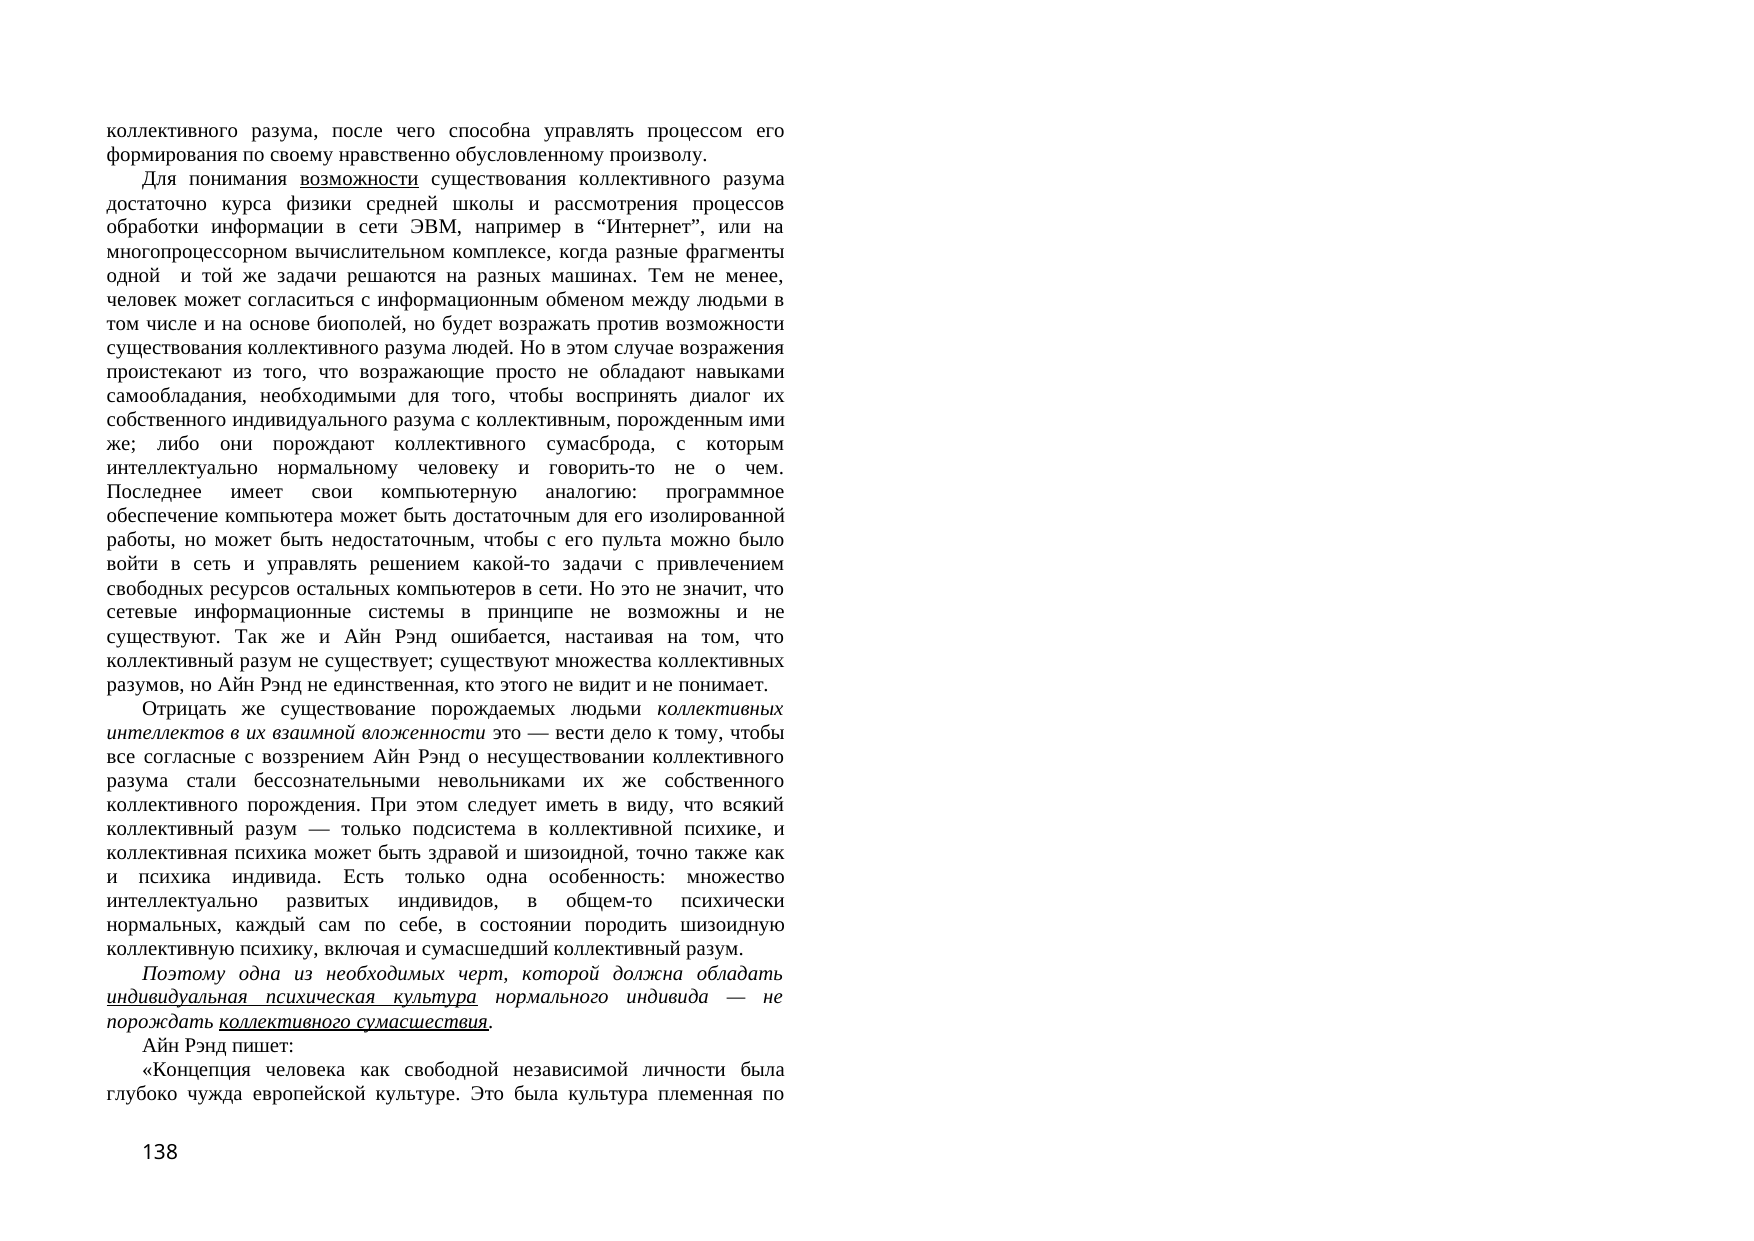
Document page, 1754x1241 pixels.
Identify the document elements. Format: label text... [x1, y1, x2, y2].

text Отрицать же существование порождаемых людьми коллективных интеллектов в их взаимной вложенности это — вести дело к тому, чтобы все согласные с воззрением Айн Рэнд о несуществовании коллективного разума стали бессознательными невольниками их же собственного коллективного порождения. При этом следует иметь в виду, что всякий коллективный разум — только подсистема в коллективной психике, и коллективная психика может быть здравой и шизоидной, точно также как и психика индивида. Есть только одна особенность: множество интеллектуально развитых индивидов, в общем-то психически нормальных, каждый сам по себе, в состоянии породить шизоидную коллективную психику, включая и сумасшедший коллективный разум. [106, 696, 785, 960]
text коллективного разума, после чего способна управлять процессом его формирования по своему нравственно обусловленному произволу. [106, 118, 785, 166]
text Для понимания возможности существования коллективного разума достаточно курса физики средней школы и рассмотрения процессов обработки информации в сети ЭВМ, например в “Интернет”, или на многопроцессорном вычислительном комплексе, когда разные фрагменты одной и той же задачи решаются на разных машинах. Тем не менее, человек может согласиться с информационным обменом между людьми в том числе и на основе биополей, но будет возражать против возможности существования коллективного разума людей. Но в этом случае возражения проистекают из того, что возражающие просто не обладают навыками самообладания, необходимыми для того, чтобы воспринять диалог их собственного индивидуального разума с коллективным, порожденным ими же; либо они порождают коллективного сумасброда, с которым интеллектуально нормальному человеку и говорить-то не о чем. Последнее имеет свои компьютерную аналогию: программное обеспечение компьютера может быть достаточным для его изолированной работы, но может быть недостаточным, чтобы с его пульта можно было войти в сеть и управлять решением какой-то задачи с привлечением свободных ресурсов остальных компьютеров в сети. Но это не значит, что сетевые информационные системы в принципе не возможны и не существуют. Так же и Айн Рэнд ошибается, настаивая на том, что коллективный разум не существует; существуют множества коллективных разумов, но Айн Рэнд не единственная, кто этого не видит и не понимает. [106, 166, 785, 696]
text Поэтому одна из необходимых черт, которой должна обладать индивидуальная психическая культура нормального индивида — не порождать коллективного сумасшествия. [106, 960, 785, 1032]
text Айн Рэнд пишет: [106, 1032, 785, 1057]
text «Концепция человека как свободной независимой личности была глубоко чужда европейской культуре. Это была культура племенная по [106, 1057, 785, 1105]
